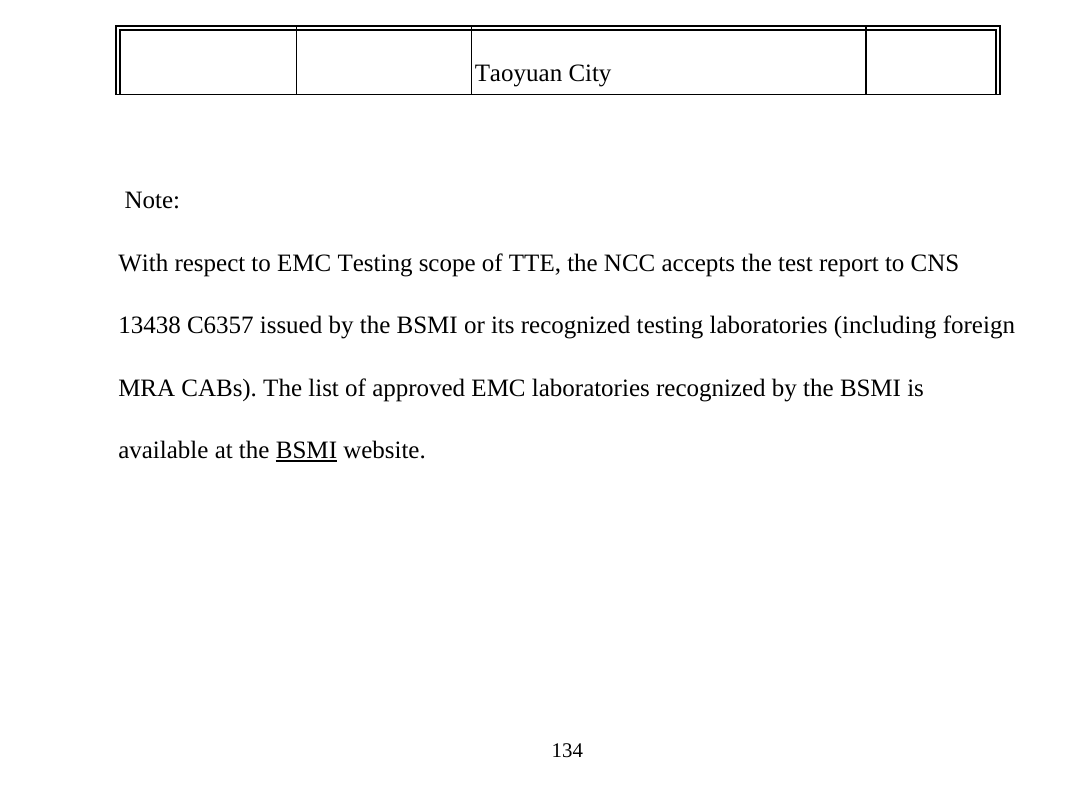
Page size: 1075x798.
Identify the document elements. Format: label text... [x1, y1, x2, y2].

table_cell [121, 31, 296, 93]
text Note: With respect to EMC Testing scope of TTE, the NCC accepts the test report to CNS 13438 C6357 issued by the BSMI or its recognized testing laboratories (including foreign MRA CABs). The list of approved EMC laboratories recognized by the BSMI is available at the BSMI website. [118, 158, 1016, 470]
table_cell [867, 31, 995, 93]
table_cell [297, 31, 471, 93]
table_cell Taoyuan City [472, 31, 865, 93]
